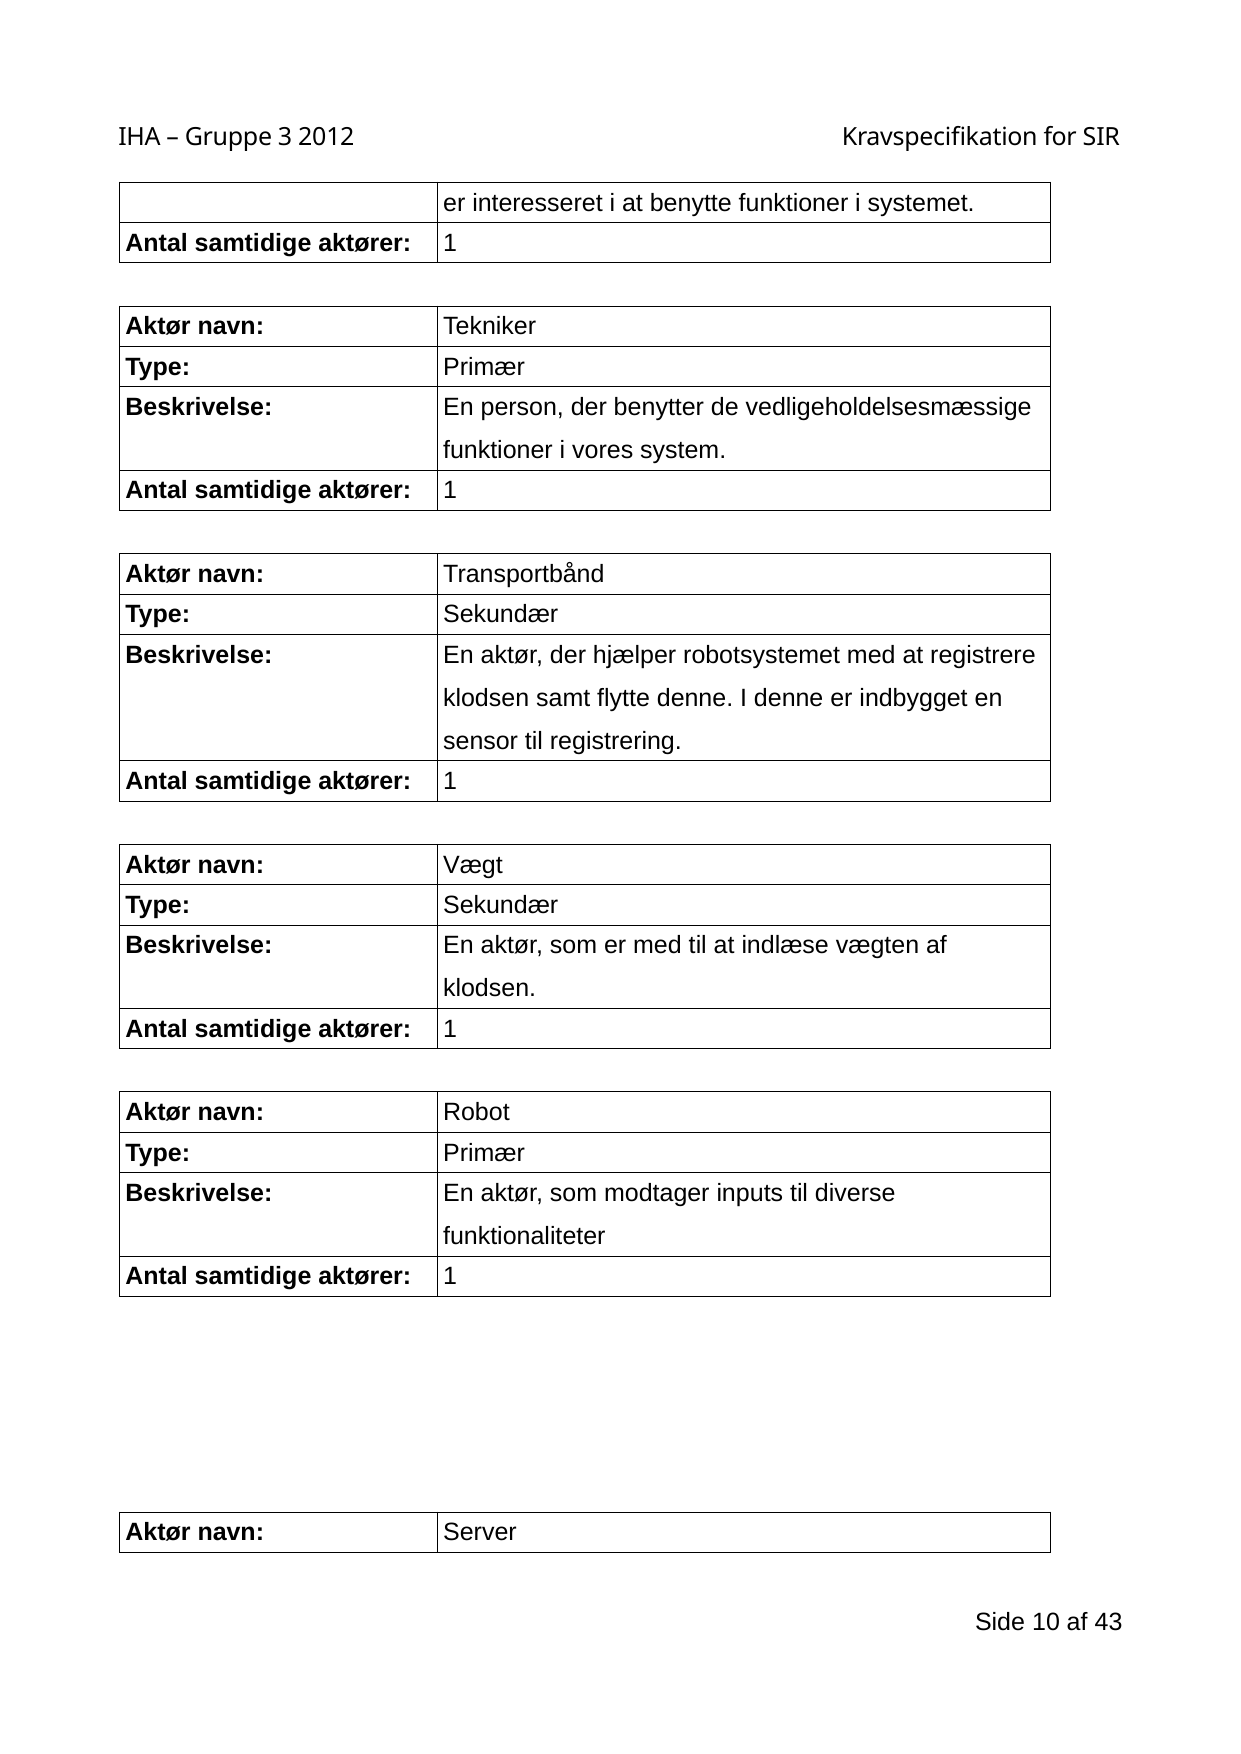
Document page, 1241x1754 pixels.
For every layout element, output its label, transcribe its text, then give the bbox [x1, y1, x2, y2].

table_header Aktør navn: [120, 1092, 437, 1132]
table_cell En person, der benytter de vedligeholdelsesmæssige funktioner i vores system. [438, 387, 1050, 469]
table_cell En aktør, som modtager inputs til diverse funktionaliteter [438, 1173, 1050, 1256]
table_cell Antal samtidige aktører: [120, 471, 437, 510]
table_header Aktør navn: [120, 845, 437, 884]
table_header Transportbånd [438, 554, 1050, 593]
table_cell 1 [438, 761, 1050, 801]
table_cell Antal samtidige aktører: [120, 761, 437, 801]
table_cell er interesseret i at benytte funktioner i systemet. [438, 183, 1050, 222]
table_cell Antal samtidige aktører: [120, 1009, 437, 1048]
table_cell Sekundær [438, 595, 1050, 634]
table_cell 1 [438, 1009, 1050, 1048]
table_cell 1 [438, 471, 1050, 510]
table_cell Beskrivelse: [120, 1173, 437, 1256]
table_cell Beskrivelse: [120, 387, 437, 469]
table_cell Antal samtidige aktører: [120, 1257, 437, 1296]
table_cell Type: [120, 595, 437, 634]
table_cell [120, 183, 437, 222]
table_cell Type: [120, 1133, 437, 1172]
table_cell Primær [438, 347, 1050, 386]
table_cell 1 [438, 223, 1050, 262]
table_header Robot [438, 1092, 1050, 1132]
table_header Aktør navn: [120, 554, 437, 593]
table_cell Sekundær [438, 885, 1050, 924]
table_header Vægt [438, 845, 1050, 884]
table_cell 1 [438, 1257, 1050, 1296]
table_cell Beskrivelse: [120, 635, 437, 760]
table_header Tekniker [438, 307, 1050, 346]
table_header Server [438, 1513, 1050, 1552]
table_cell Type: [120, 885, 437, 924]
table_cell Type: [120, 347, 437, 386]
table_cell Antal samtidige aktører: [120, 223, 437, 262]
table_cell Primær [438, 1133, 1050, 1172]
table_cell En aktør, der hjælper robotsystemet med at registrere klodsen samt flytte denne. I denne er indbygget en sensor til registrering. [438, 635, 1050, 760]
table_header Aktør navn: [120, 1513, 437, 1552]
table_header Aktør navn: [120, 307, 437, 346]
table_cell En aktør, som er med til at indlæse vægten af klodsen. [438, 926, 1050, 1008]
table_cell Beskrivelse: [120, 926, 437, 1008]
